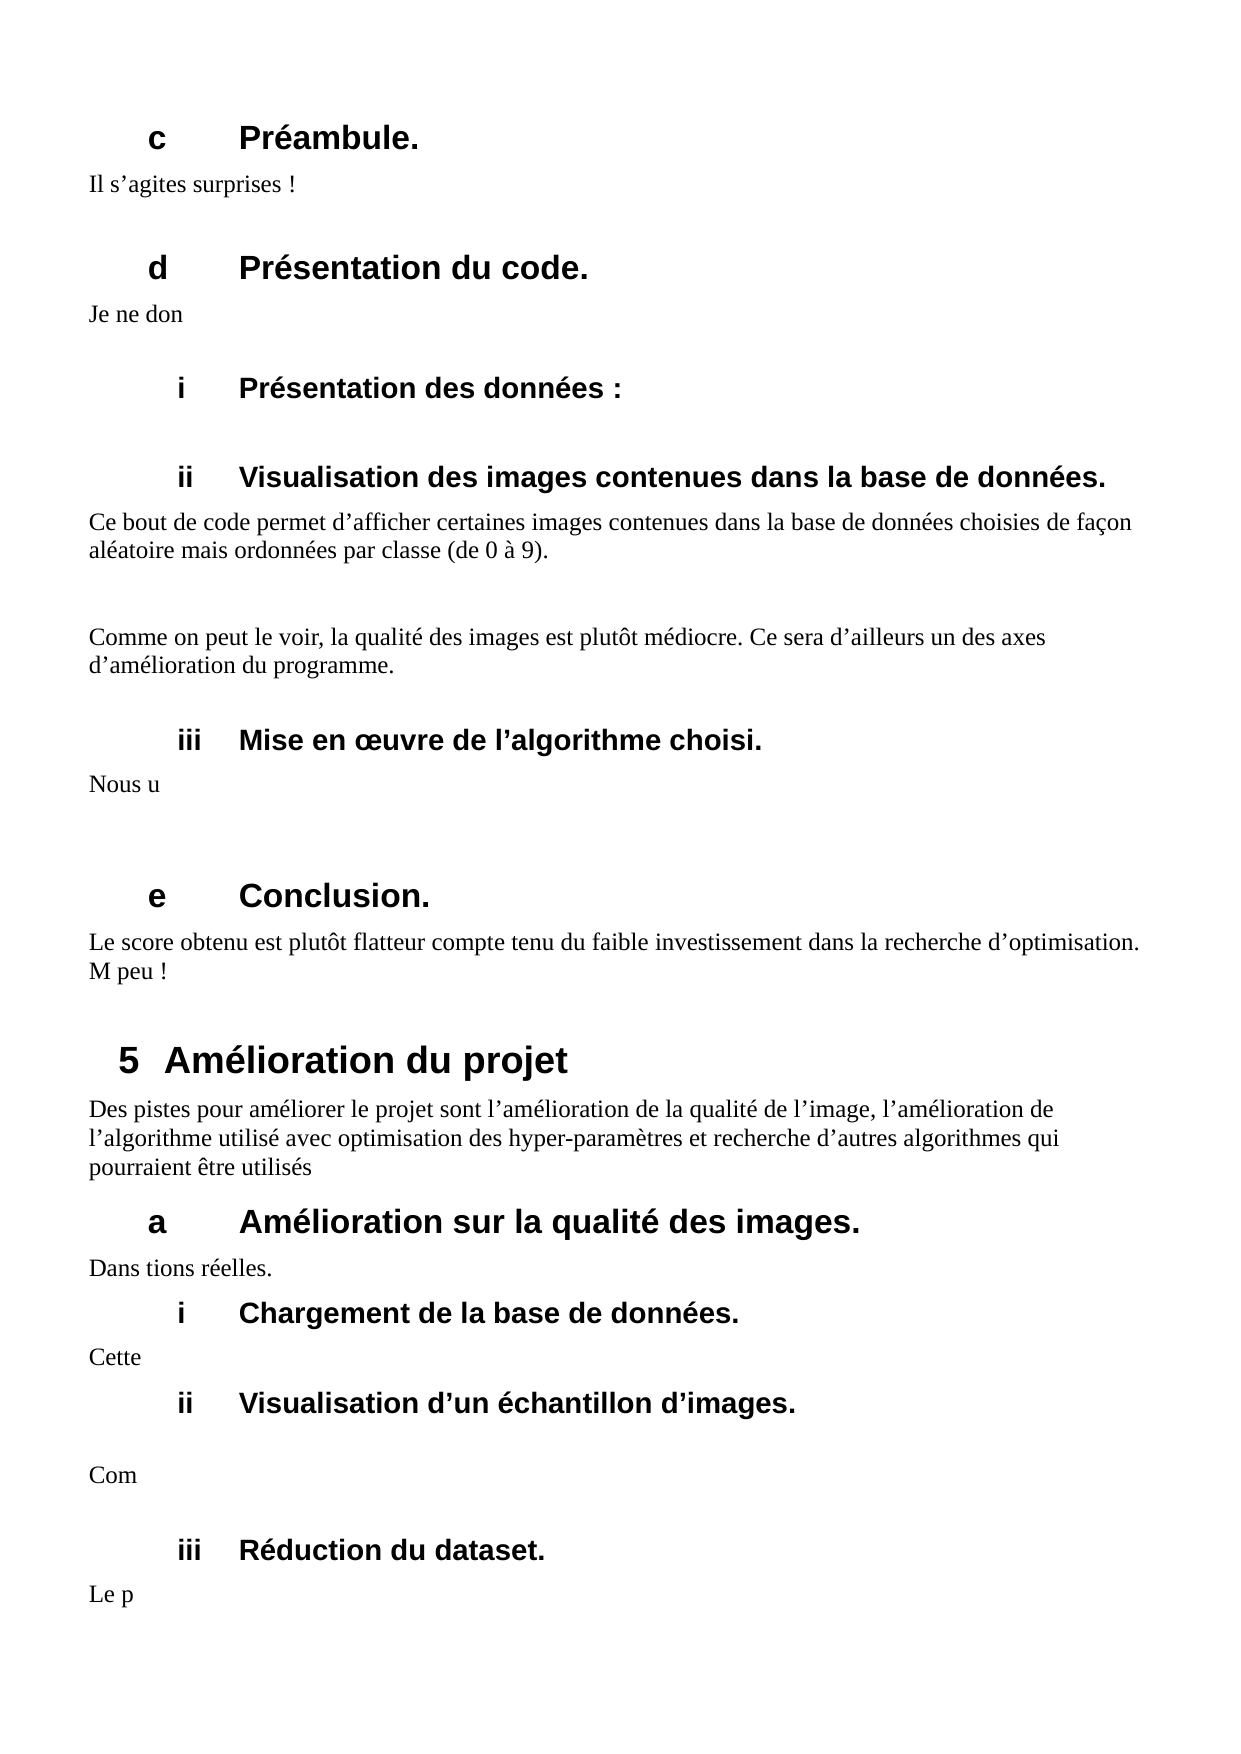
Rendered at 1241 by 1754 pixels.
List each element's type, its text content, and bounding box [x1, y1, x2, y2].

subtitle Présentation du code. [88, 248, 1152, 286]
text Nous u [88, 769, 1152, 797]
subtitle Mise en œuvre de l’algorithme choisi. [88, 722, 1152, 756]
text Ce bout de code permet d’afficher certaines images contenues dans la base de données choisies de façon aléatoire mais ordonnées par classe (de 0 à 9). [88, 507, 1152, 564]
text Il s’agites surprises ! [88, 169, 1152, 198]
subtitle Amélioration sur la qualité des images. [88, 1201, 1152, 1240]
subtitle Visualisation d’un échantillon d’images. [88, 1386, 1152, 1419]
subtitle Visualisation des images contenues dans la base de données. [88, 460, 1152, 494]
text Cette [88, 1342, 1152, 1371]
text Le score obtenu est plutôt flatteur compte tenu du faible investissement dans la recherche d’optimisation. M peu ! [88, 927, 1152, 984]
subtitle Réduction du dataset. [88, 1533, 1152, 1566]
text Dans tions réelles. [88, 1253, 1152, 1281]
subtitle Conclusion. [88, 876, 1152, 914]
subtitle Amélioration du projet [88, 1038, 1152, 1082]
text Comme on peut le voir, la qualité des images est plutôt médiocre. Ce sera d’ailleurs un des axes d’amélioration du programme. [88, 622, 1152, 679]
text Com [88, 1461, 1152, 1489]
subtitle Chargement de la base de données. [88, 1296, 1152, 1330]
subtitle Présentation des données : [88, 371, 1152, 404]
text Le p [88, 1579, 1152, 1608]
subtitle Préambule. [88, 118, 1152, 157]
text Je ne don [88, 299, 1152, 327]
text Des pistes pour améliorer le projet sont l’amélioration de la qualité de l’image, l’amélioration de l’algorithme utilisé avec optimisation des hyper-paramètres et recherche d’autres algorithmes qui pourraient être utilisés [88, 1094, 1152, 1181]
